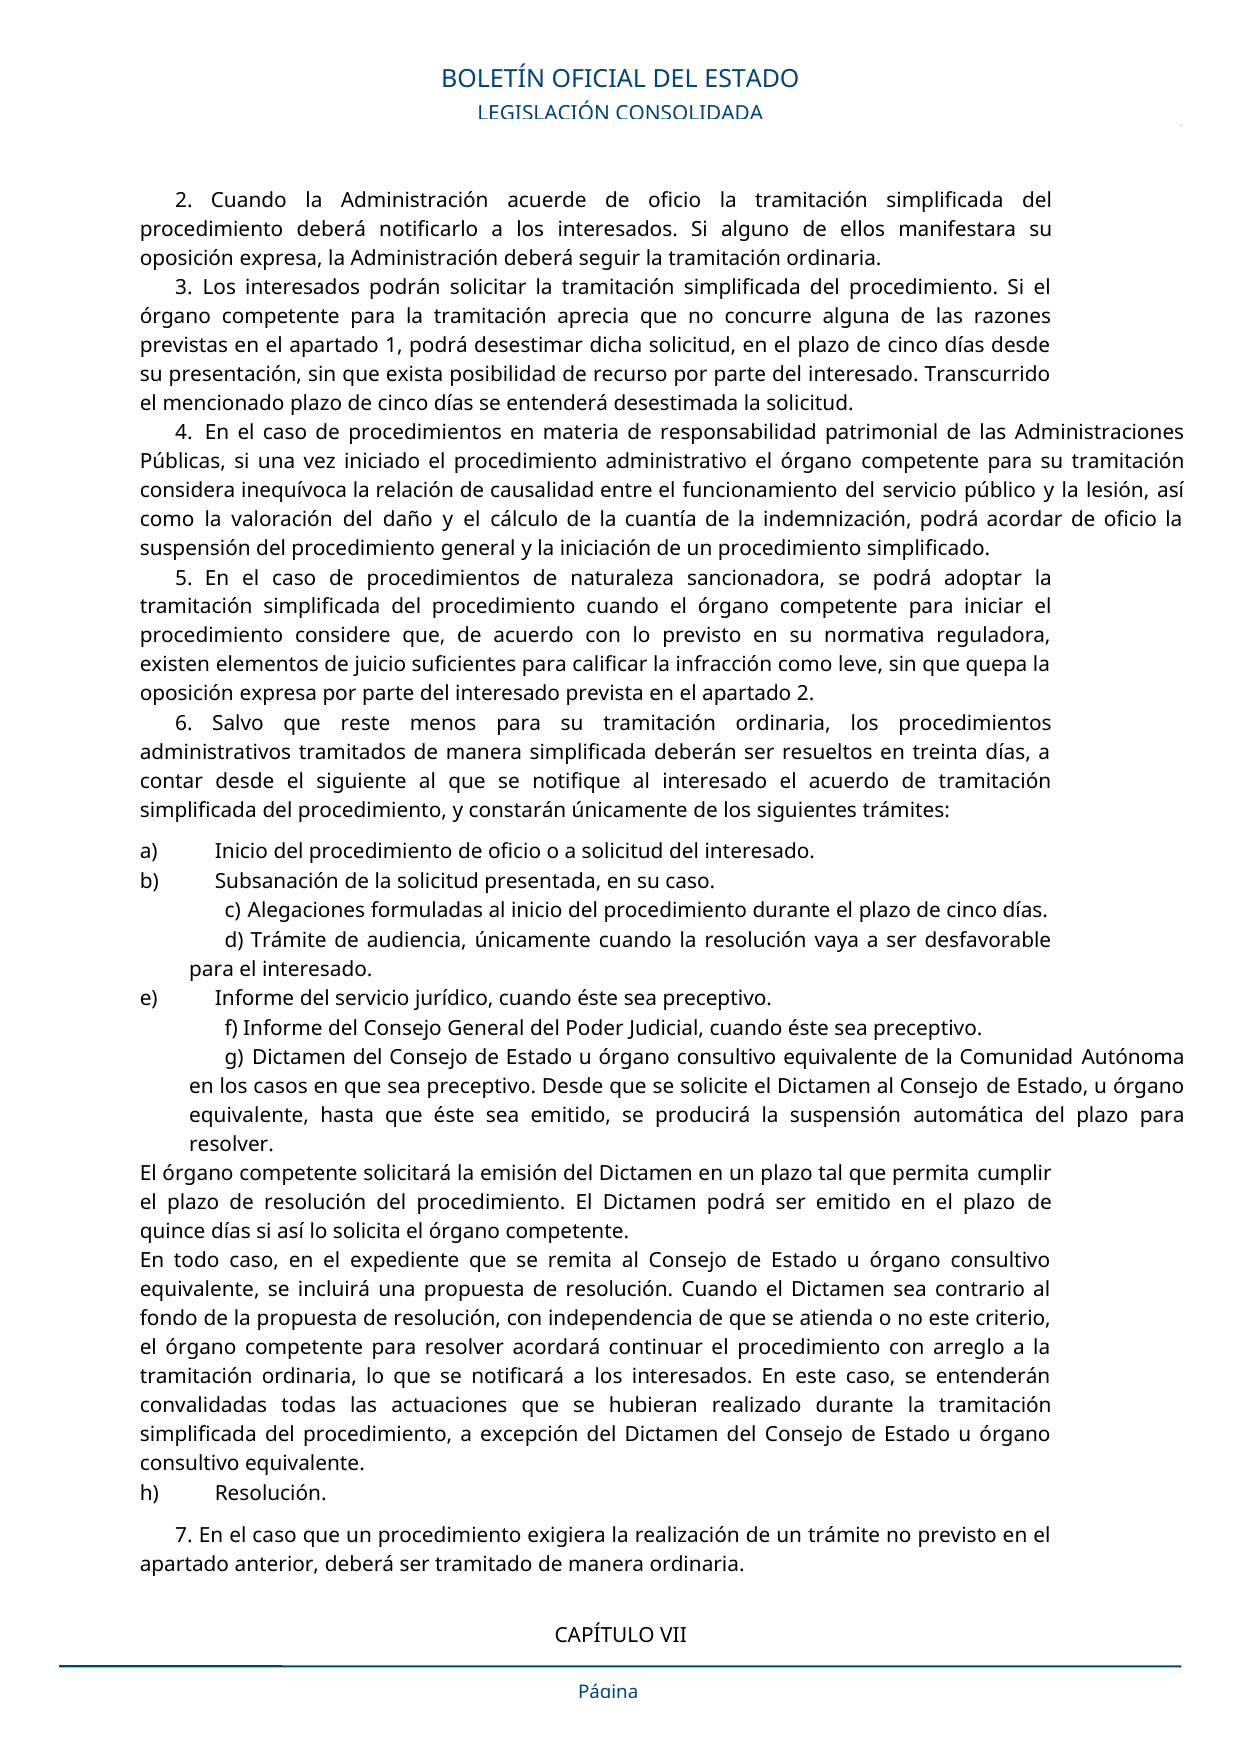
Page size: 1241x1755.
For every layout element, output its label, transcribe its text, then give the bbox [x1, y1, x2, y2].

list Informe del servicio jurídico, cuando éste sea preceptivo. [139, 983, 1184, 1012]
list En el caso de procedimientos en materia de responsabilidad patrimonial de las Administraciones Públicas, si una vez iniciado el procedimiento administrativo el órgano competente para su tramitación considera inequívoca la relación de causalidad entre el funcionamiento del servicio público y la lesión, así como la valoración del daño y el cálculo de la cuantía de la indemnización, podrá acordar de oficio la suspensión del procedimiento general y la iniciación de un procedimiento simplificado. [139, 417, 1184, 562]
list En el caso de procedimientos de naturaleza sancionadora, se podrá adoptar la tramitación simplificada del procedimiento cuando el órgano competente para iniciar el procedimiento considere que, de acuerdo con lo previsto en su normativa reguladora, existen elementos de juicio suficientes para calificar la infracción como leve, sin que quepa la oposición expresa por parte del interesado prevista en el apartado 2. [139, 563, 1052, 707]
list Alegaciones formuladas al inicio del procedimiento durante el plazo de cinco días. [224, 896, 1184, 924]
list Los interesados podrán solicitar la tramitación simplificada del procedimiento. Si el órgano competente para la tramitación aprecia que no concurre alguna de las razones previstas en el apartado 1, podrá desestimar dicha solicitud, en el plazo de cinco días desde su presentación, sin que exista posibilidad de recurso por parte del interesado. Transcurrido el mencionado plazo de cinco días se entenderá desestimada la solicitud. [139, 272, 1052, 416]
list Subsanación de la solicitud presentada, en su caso. [139, 866, 1184, 894]
list Cuando la Administración acuerde de oficio la tramitación simplificada del procedimiento deberá notificarlo a los interesados. Si alguno de ellos manifestara su oposición expresa, la Administración deberá seguir la tramitación ordinaria. [139, 185, 1052, 271]
text El órgano competente solicitará la emisión del Dictamen en un plazo tal que permita cumplir el plazo de resolución del procedimiento. El Dictamen podrá ser emitido en el plazo de quince días si así lo solicita el órgano competente. [139, 1158, 1052, 1245]
list Trámite de audiencia, únicamente cuando la resolución vaya a ser desfavorable para el interesado. [189, 925, 1052, 982]
list Resolución. [139, 1478, 1184, 1506]
list Inicio del procedimiento de oficio o a solicitud del interesado. [139, 837, 1184, 865]
list Informe del Consejo General del Poder Judicial, cuando éste sea preceptivo. [224, 1013, 1184, 1041]
text En todo caso, en el expediente que se remita al Consejo de Estado u órgano consultivo equivalente, se incluirá una propuesta de resolución. Cuando el Dictamen sea contrario al fondo de la propuesta de resolución, con independencia de que se atienda o no este criterio, el órgano competente para resolver acordará continuar el procedimiento con arreglo a la tramitación ordinaria, lo que se notificará a los interesados. En este caso, se entenderán convalidadas todas las actuaciones que se hubieran realizado durante la tramitación simplificada del procedimiento, a excepción del Dictamen del Consejo de Estado u órgano consultivo equivalente. [139, 1245, 1052, 1477]
list Dictamen del Consejo de Estado u órgano consultivo equivalente de la Comunidad Autónoma en los casos en que sea preceptivo. Desde que se solicite el Dictamen al Consejo de Estado, u órgano equivalente, hasta que éste sea emitido, se producirá la suspensión automática del plazo para resolver. [189, 1042, 1184, 1157]
list Salvo que reste menos para su tramitación ordinaria, los procedimientos administrativos tramitados de manera simplificada deberán ser resueltos en treinta días, a contar desde el siguiente al que se notifique al interesado el acuerdo de tramitación simplificada del procedimiento, y constarán únicamente de los siguientes trámites: [139, 708, 1052, 823]
text CAPÍTULO VII [368, 1620, 872, 1648]
list En el caso que un procedimiento exigiera la realización de un trámite no previsto en el apartado anterior, deberá ser tramitado de manera ordinaria. [139, 1520, 1052, 1577]
